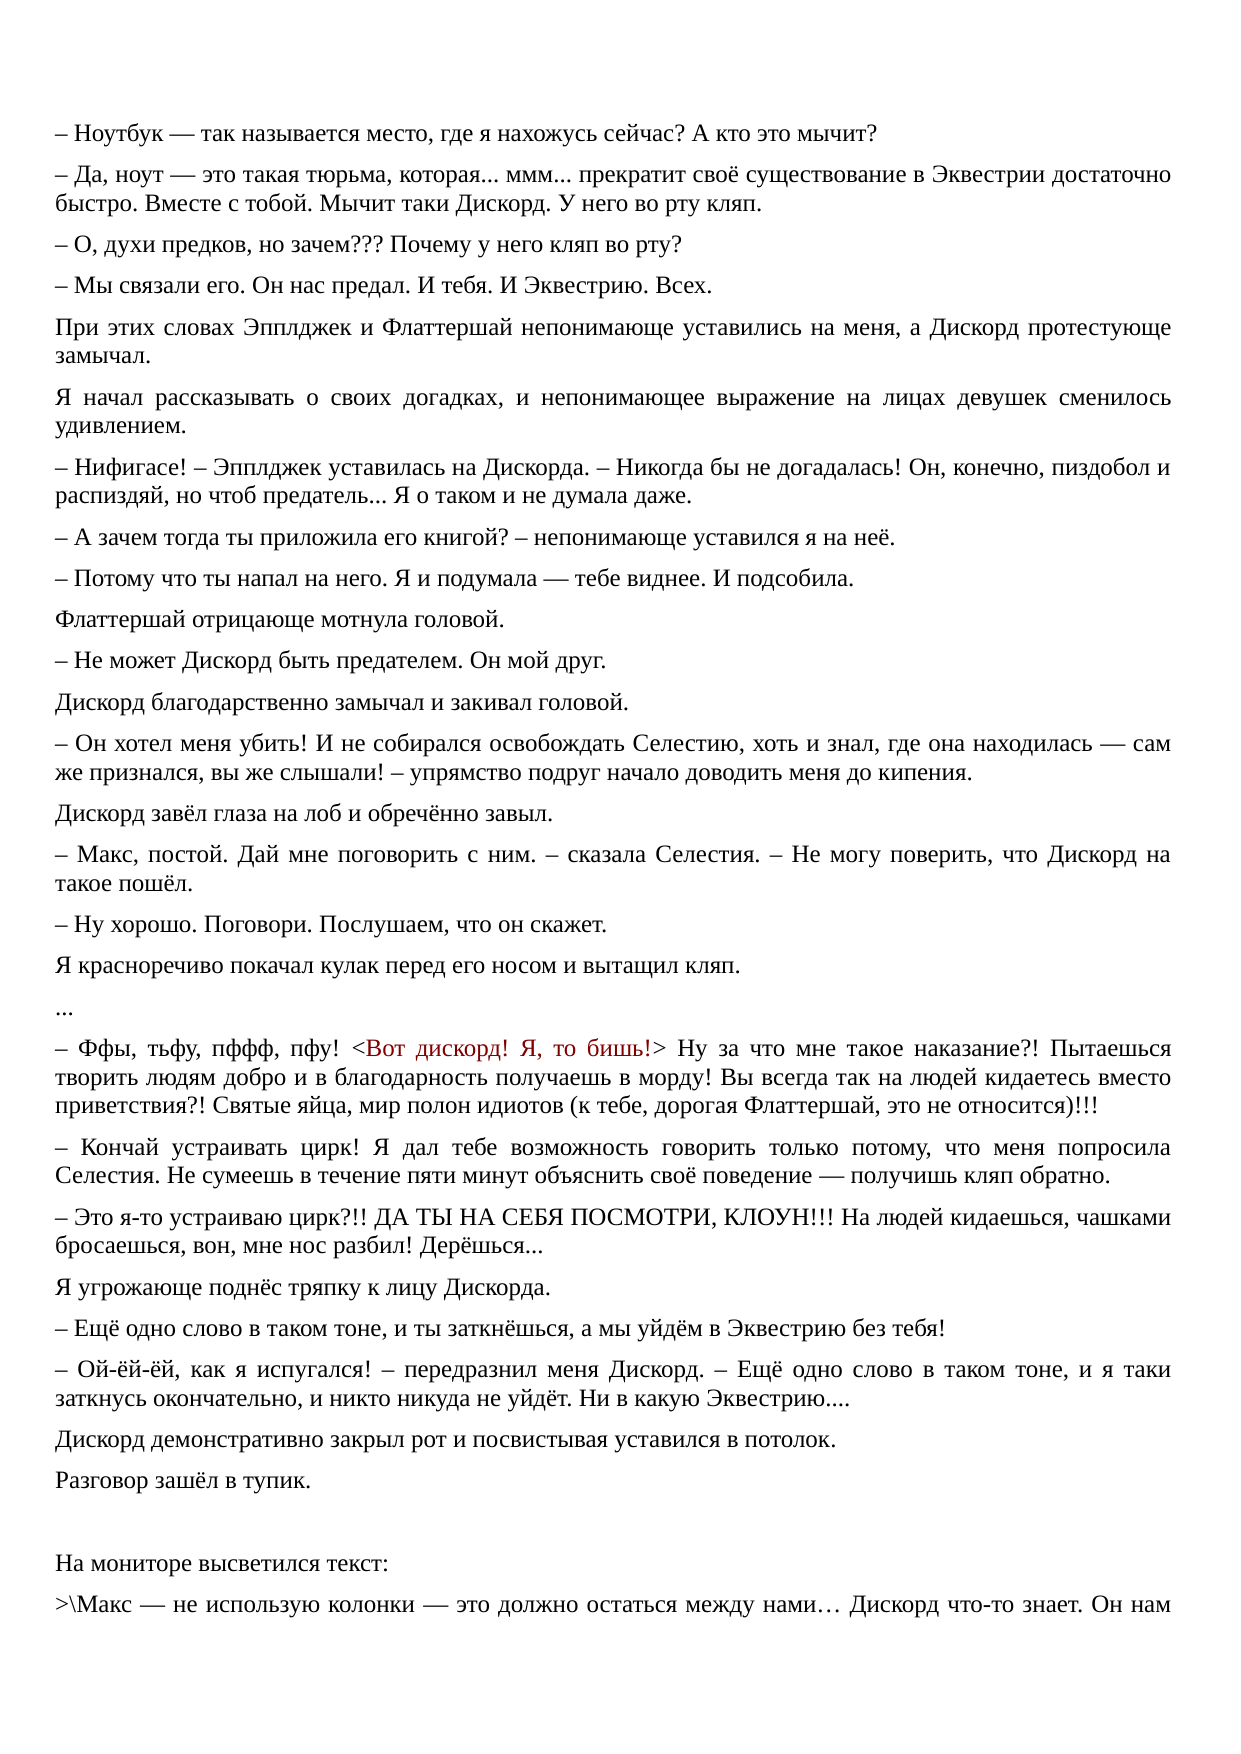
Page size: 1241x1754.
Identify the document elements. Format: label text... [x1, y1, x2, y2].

text На мониторе высветился текст: [55, 1548, 1172, 1577]
text – Ой-ёй-ёй, как я испугался! – передразнил меня Дискорд. – Ещё одно слово в таком тоне, и я таки заткнусь окончательно, и никто никуда не уйдёт. Ни в какую Эквестрию.... [55, 1354, 1172, 1412]
text – Ну хорошо. Поговори. Послушаем, что он скажет. [55, 909, 1172, 938]
text – Потому что ты напал на него. Я и подумала — тебе виднее. И подсобила. [55, 563, 1172, 592]
text – Это я-то устраиваю цирк?!! ДА ТЫ НА СЕБЯ ПОСМОТРИ, КЛОУН!!! На людей кидаешься, чашками бросаешься, вон, мне нос разбил! Дерёшься... [55, 1202, 1172, 1259]
text – А зачем тогда ты приложила его книгой? – непонимающе уставился я на неё. [55, 522, 1172, 551]
text – Мы связали его. Он нас предал. И тебя. И Эквестрию. Всех. [55, 271, 1172, 299]
text – Ффы, тьфу, пффф, пфу! <Вот дискорд! Я, то бишь!> Ну за что мне такое наказание?! Пытаешься творить людям добро и в благодарность получаешь в морду! Вы всегда так на людей кидаетесь вместо приветствия?! Святые яйца, мир полон идиотов (к тебе, дорогая Флаттершай, это не относится)!!! [55, 1033, 1172, 1119]
text – Кончай устраивать цирк! Я дал тебе возможность говорить только потому, что меня попросила Селестия. Не сумеешь в течение пяти минут объяснить своё поведение — получишь кляп обратно. [55, 1132, 1172, 1189]
text Разговор зашёл в тупик. [55, 1466, 1172, 1494]
text ... [55, 992, 1172, 1021]
text При этих словах Эпплджек и Флаттершай непонимающе уставились на меня, а Дискорд протестующе замычал. [55, 312, 1172, 369]
text – Ноутбук — так называется место, где я нахожусь сейчас? А кто это мычит? [55, 118, 1172, 147]
text – Ещё одно слово в таком тоне, и ты заткнёшься, а мы уйдём в Эквестрию без тебя! [55, 1313, 1172, 1342]
text >\Макс — не использую колонки — это должно остаться между нами… Дискорд что-то знает. Он нам [55, 1589, 1172, 1618]
text – Да, ноут — это такая тюрьма, которая... ммм... прекратит своё существование в Эквестрии достаточно быстро. Вместе с тобой. Мычит таки Дискорд. У него во рту кляп. [55, 159, 1172, 217]
text Дискорд демонстративно закрыл рот и посвистывая уставился в потолок. [55, 1424, 1172, 1453]
text Дискорд благодарственно замычал и закивал головой. [55, 687, 1172, 716]
text – Макс, постой. Дай мне поговорить с ним. – сказала Селестия. – Не могу поверить, что Дискорд на такое пошёл. [55, 839, 1172, 897]
text Я начал рассказывать о своих догадках, и непонимающее выражение на лицах девушек сменилось удивлением. [55, 382, 1172, 439]
text Я угрожающе поднёс тряпку к лицу Дискорда. [55, 1272, 1172, 1301]
text Я красноречиво покачал кулак перед его носом и вытащил кляп. [55, 951, 1172, 979]
text – Нифигасе! – Эпплджек уставилась на Дискорда. – Никогда бы не догадалась! Он, конечно, пиздобол и распиздяй, но чтоб предатель... Я о таком и не думала даже. [55, 452, 1172, 509]
text Флаттершай отрицающе мотнула головой. [55, 604, 1172, 633]
text – Не может Дискорд быть предателем. Он мой друг. [55, 646, 1172, 674]
text – Он хотел меня убить! И не собирался освобождать Селестию, хоть и знал, где она находилась — сам же признался, вы же слышали! – упрямство подруг начало доводить меня до кипения. [55, 728, 1172, 786]
text – О, духи предков, но зачем??? Почему у него кляп во рту? [55, 229, 1172, 258]
text Дискорд завёл глаза на лоб и обречённо завыл. [55, 798, 1172, 827]
